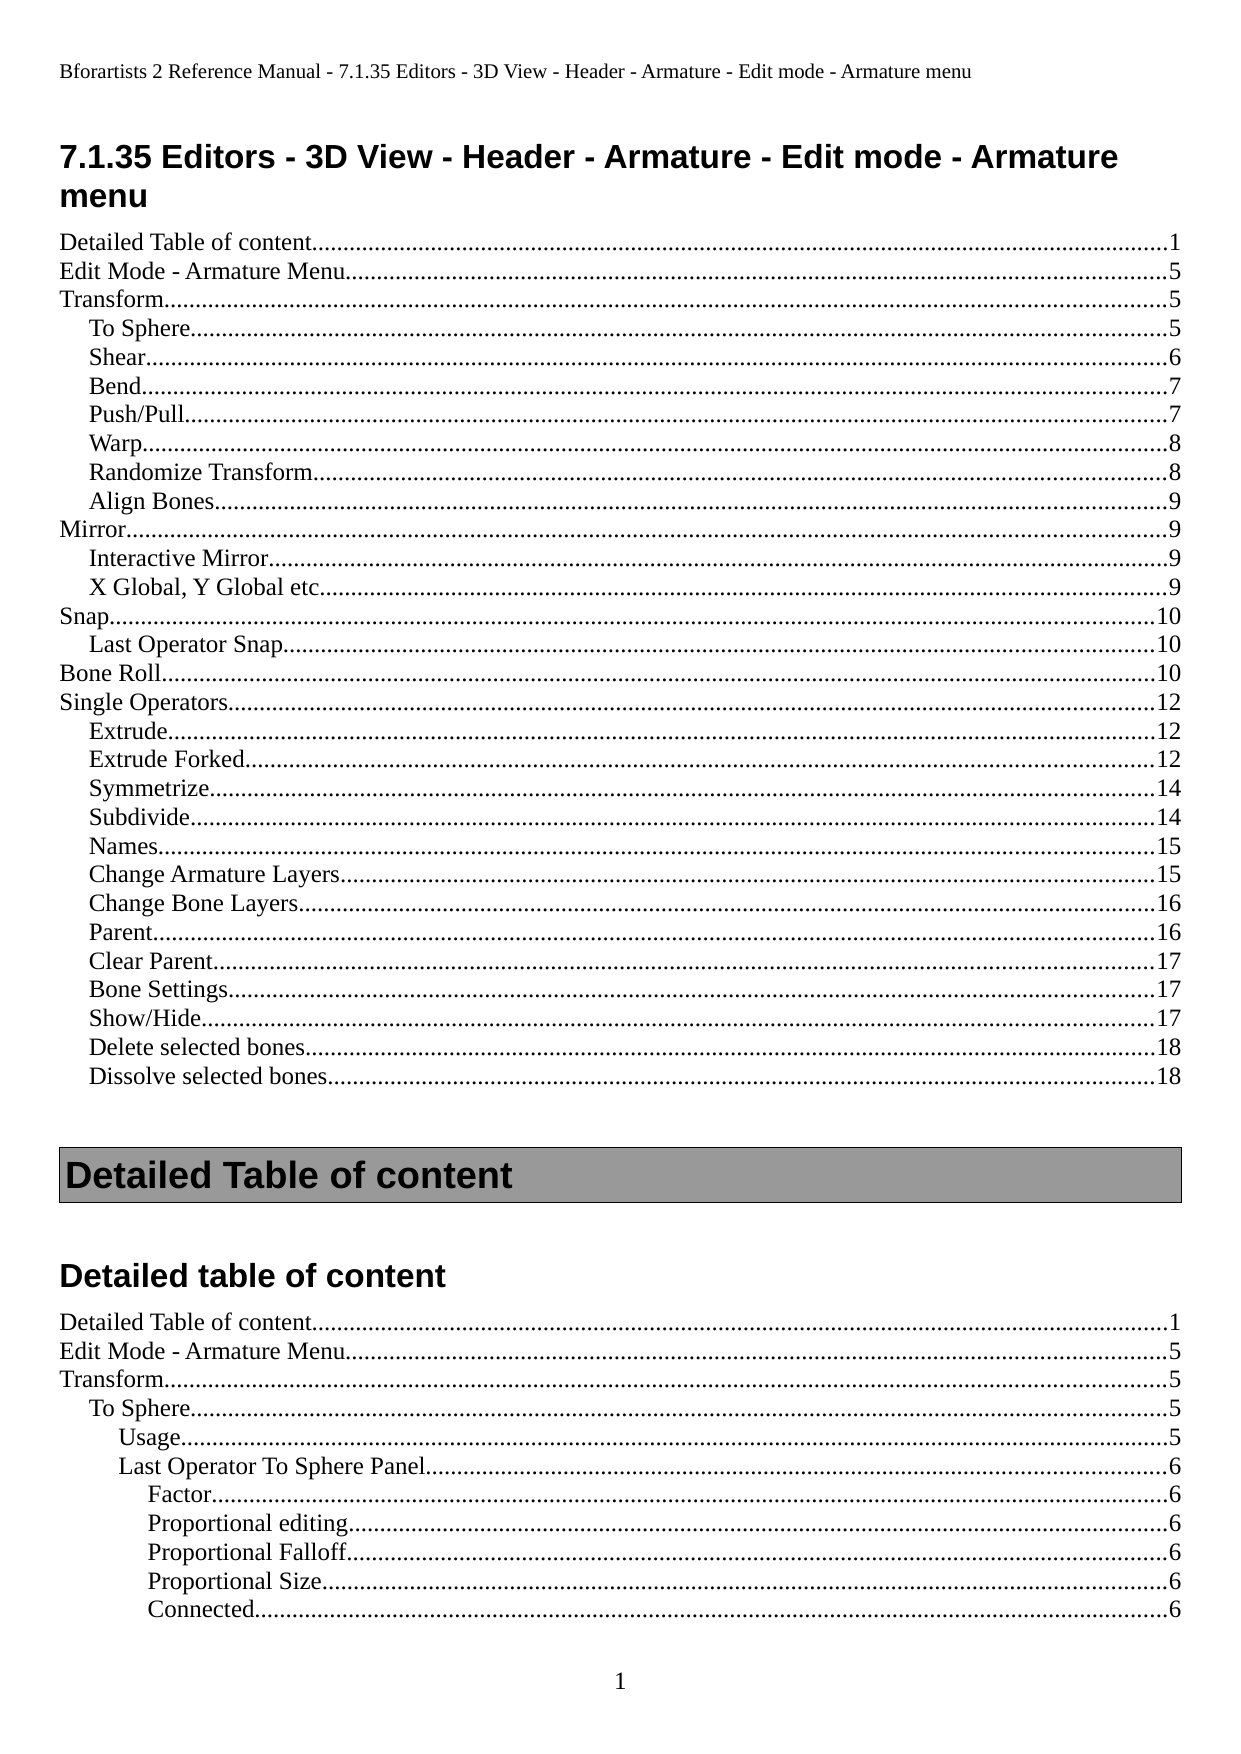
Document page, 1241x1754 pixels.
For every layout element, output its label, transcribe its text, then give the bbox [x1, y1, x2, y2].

subtitle Detailed table of content [59, 1256, 1181, 1294]
text Subdivide 14 [88, 802, 1181, 831]
text Mirror 9 [59, 514, 1181, 543]
text Extrude 12 [88, 716, 1181, 744]
text Edit Mode - Armature Menu 5 [59, 1336, 1181, 1364]
text Last Operator To Sphere Panel 6 [118, 1451, 1181, 1479]
text Shear 6 [88, 342, 1181, 371]
text Single Operators 12 [59, 687, 1181, 716]
text Bone Roll 10 [59, 658, 1181, 687]
text To Sphere 5 [88, 1393, 1181, 1422]
text To Sphere 5 [88, 313, 1181, 342]
text Detailed Table of content 1 [59, 1307, 1181, 1336]
text Factor 6 [147, 1479, 1181, 1508]
text Show/Hide 17 [88, 1003, 1181, 1032]
text Align Bones 9 [88, 486, 1181, 514]
text Connected 6 [147, 1594, 1181, 1623]
text Interactive Mirror 9 [88, 543, 1181, 572]
text Randomize Transform 8 [88, 457, 1181, 486]
text Dissolve selected bones 18 [88, 1061, 1181, 1089]
text Last Operator Snap 10 [88, 629, 1181, 658]
text Clear Parent 17 [88, 946, 1181, 974]
text Transform 5 [59, 284, 1181, 313]
text Warp 8 [88, 428, 1181, 457]
text Extrude Forked 12 [88, 744, 1181, 773]
subtitle 7.1.35 Editors - 3D View - Header - Armature - Edit mode - Armature menu [59, 138, 1181, 214]
text Detailed Table of content 1 [59, 227, 1181, 256]
text Symmetrize 14 [88, 773, 1181, 802]
text Proportional Falloff 6 [147, 1537, 1181, 1566]
text Bone Settings 17 [88, 974, 1181, 1003]
text Snap 10 [59, 601, 1181, 629]
text Delete selected bones 18 [88, 1032, 1181, 1061]
text Parent 16 [88, 917, 1181, 946]
text X Global, Y Global etc. 9 [88, 572, 1181, 601]
text Bend 7 [88, 371, 1181, 399]
text Names 15 [88, 831, 1181, 859]
text Edit Mode - Armature Menu 5 [59, 256, 1181, 284]
text Transform 5 [59, 1364, 1181, 1393]
text Proportional Size 6 [147, 1566, 1181, 1594]
table_header Detailed Table of content [60, 1148, 1181, 1202]
text Change Bone Layers 16 [88, 888, 1181, 917]
text Change Armature Layers 15 [88, 859, 1181, 888]
text Usage 5 [118, 1422, 1181, 1451]
text Push/Pull 7 [88, 399, 1181, 428]
text Proportional editing 6 [147, 1508, 1181, 1537]
